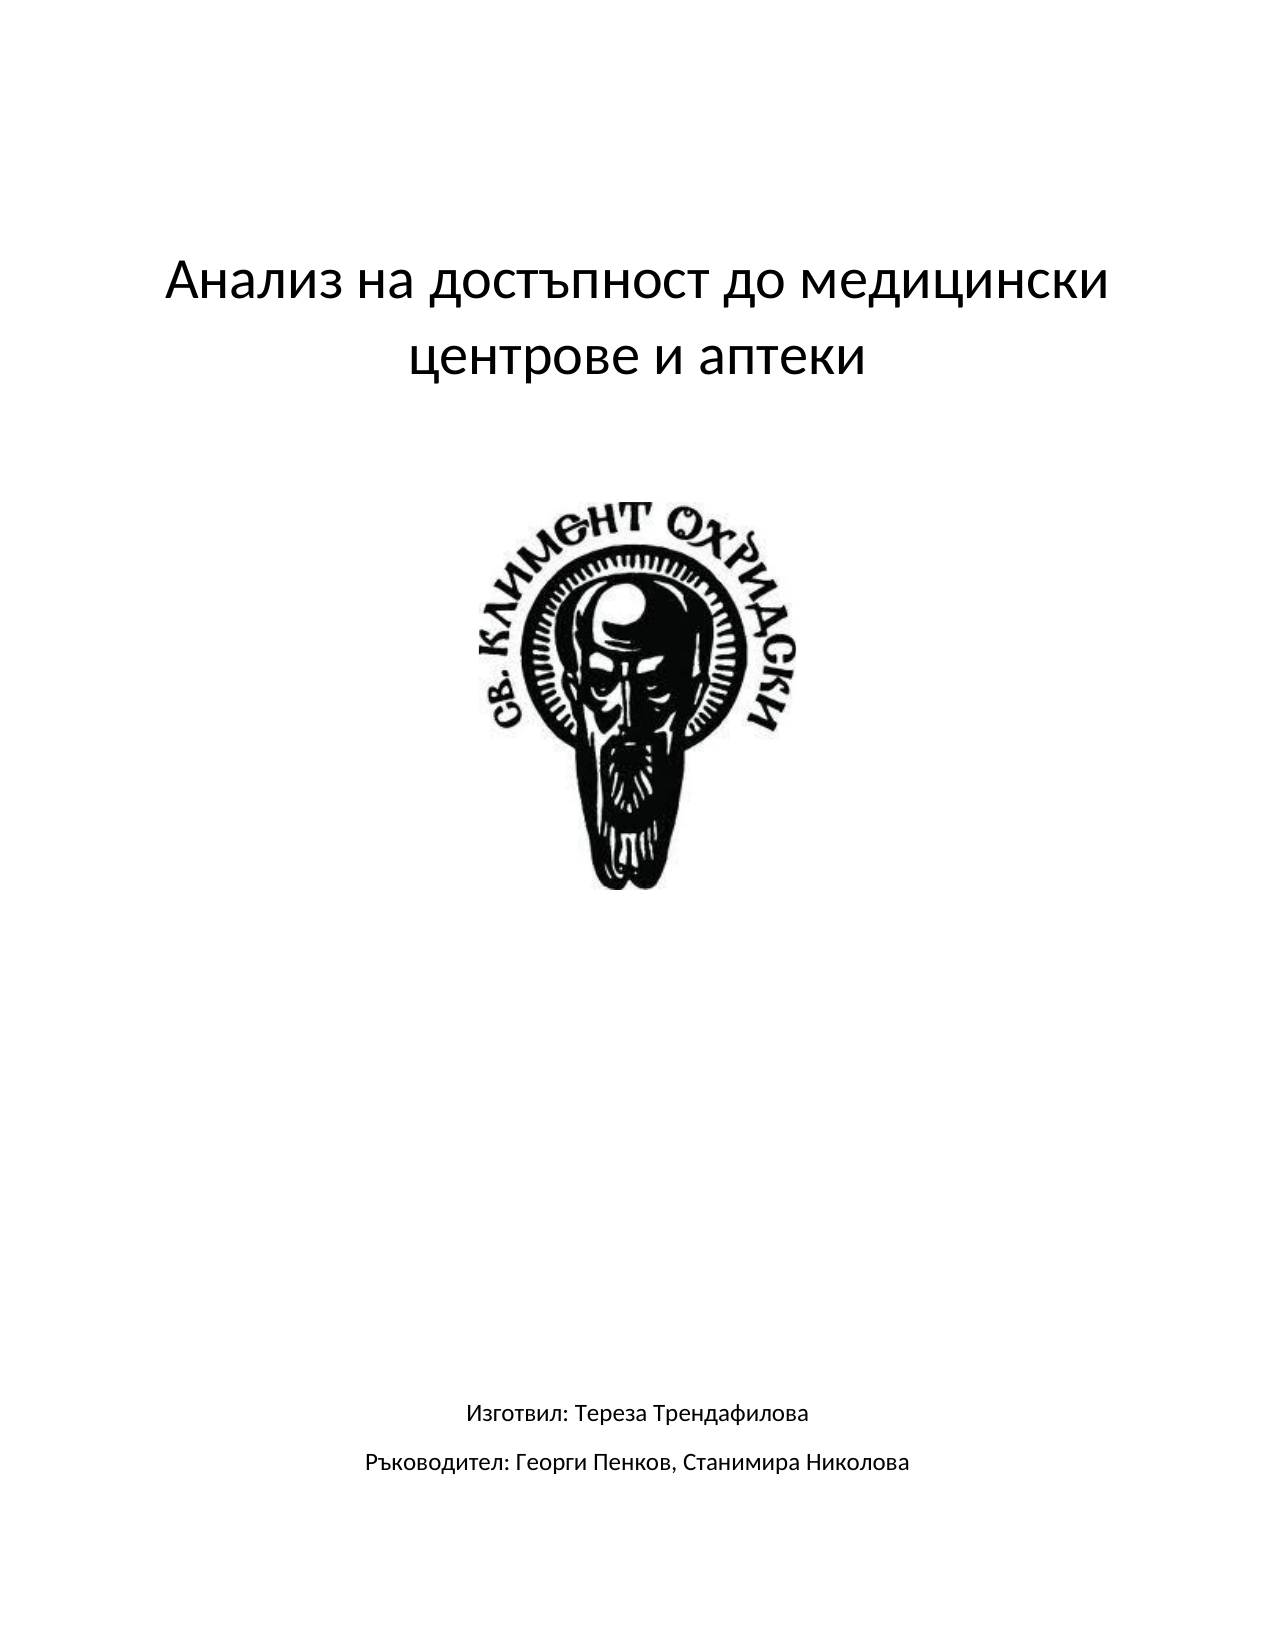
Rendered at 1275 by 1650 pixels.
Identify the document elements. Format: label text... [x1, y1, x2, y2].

text Ръководител: Георги Пенков, Станимира Николова [150, 1446, 1125, 1477]
text Анализ на достъпност до медицински центрове и аптеки [150, 242, 1125, 389]
text Изготвил: Тереза Трендафилова [150, 1397, 1125, 1428]
